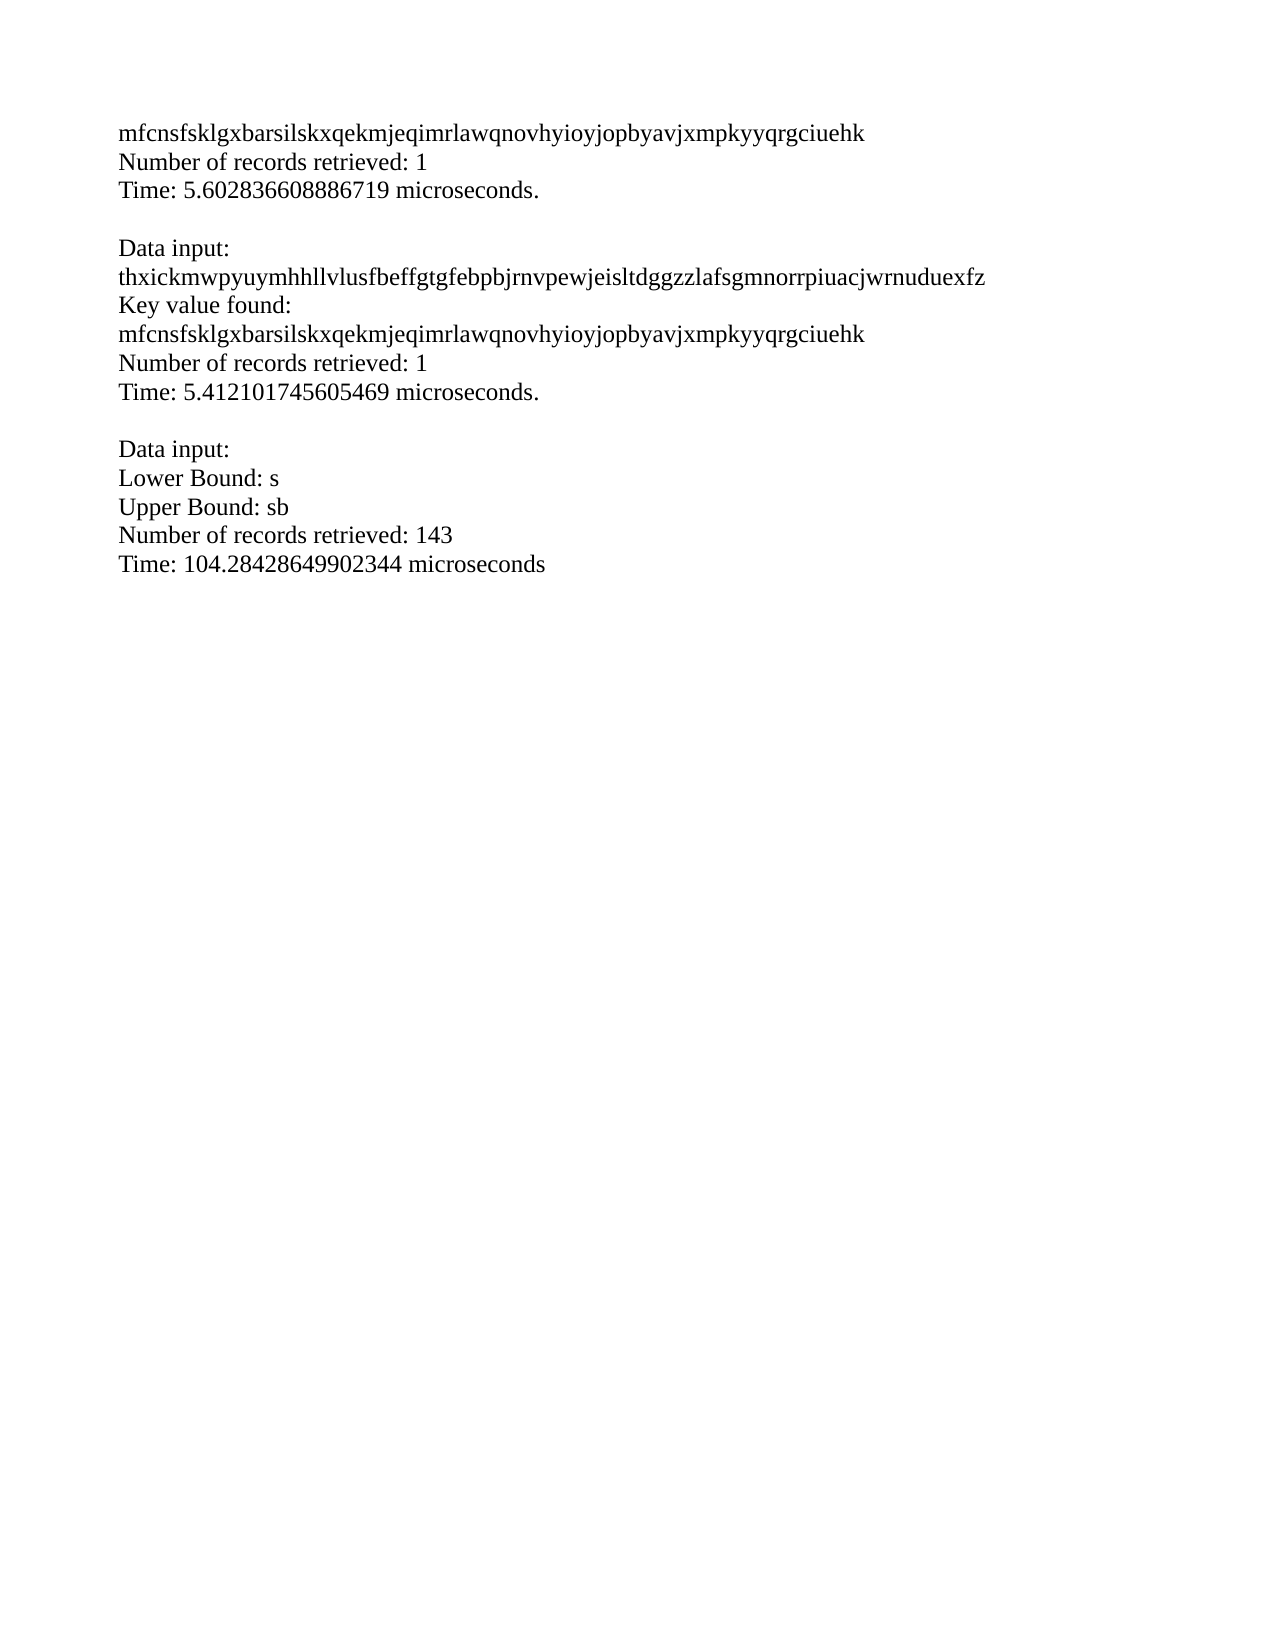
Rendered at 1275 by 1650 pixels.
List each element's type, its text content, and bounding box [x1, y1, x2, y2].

text Key value found: [118, 291, 1157, 319]
text mfcnsfsklgxbarsilskxqekmjeqimrlawqnovhyioyjopbyavjxmpkyyqrgciuehk [118, 319, 1157, 348]
text mfcnsfsklgxbarsilskxqekmjeqimrlawqnovhyioyjopbyavjxmpkyyqrgciuehk [118, 118, 1157, 147]
text Number of records retrieved: 1 [118, 348, 1157, 377]
text Time: 5.412101745605469 microseconds. [118, 377, 1157, 406]
text Lower Bound: s [118, 463, 1157, 492]
text Number of records retrieved: 143 [118, 521, 1157, 549]
text Time: 5.602836608886719 microseconds. [118, 176, 1157, 204]
text Data input: [118, 233, 1157, 262]
text thxickmwpyuymhhllvlusfbeffgtgfebpbjrnvpewjeisltdggzzlafsgmnorrpiuacjwrnuduexfz [118, 262, 1157, 291]
text Data input: [118, 434, 1157, 463]
text Time: 104.28428649902344 microseconds [118, 549, 1157, 578]
text Upper Bound: sb [118, 492, 1157, 521]
text Number of records retrieved: 1 [118, 147, 1157, 176]
